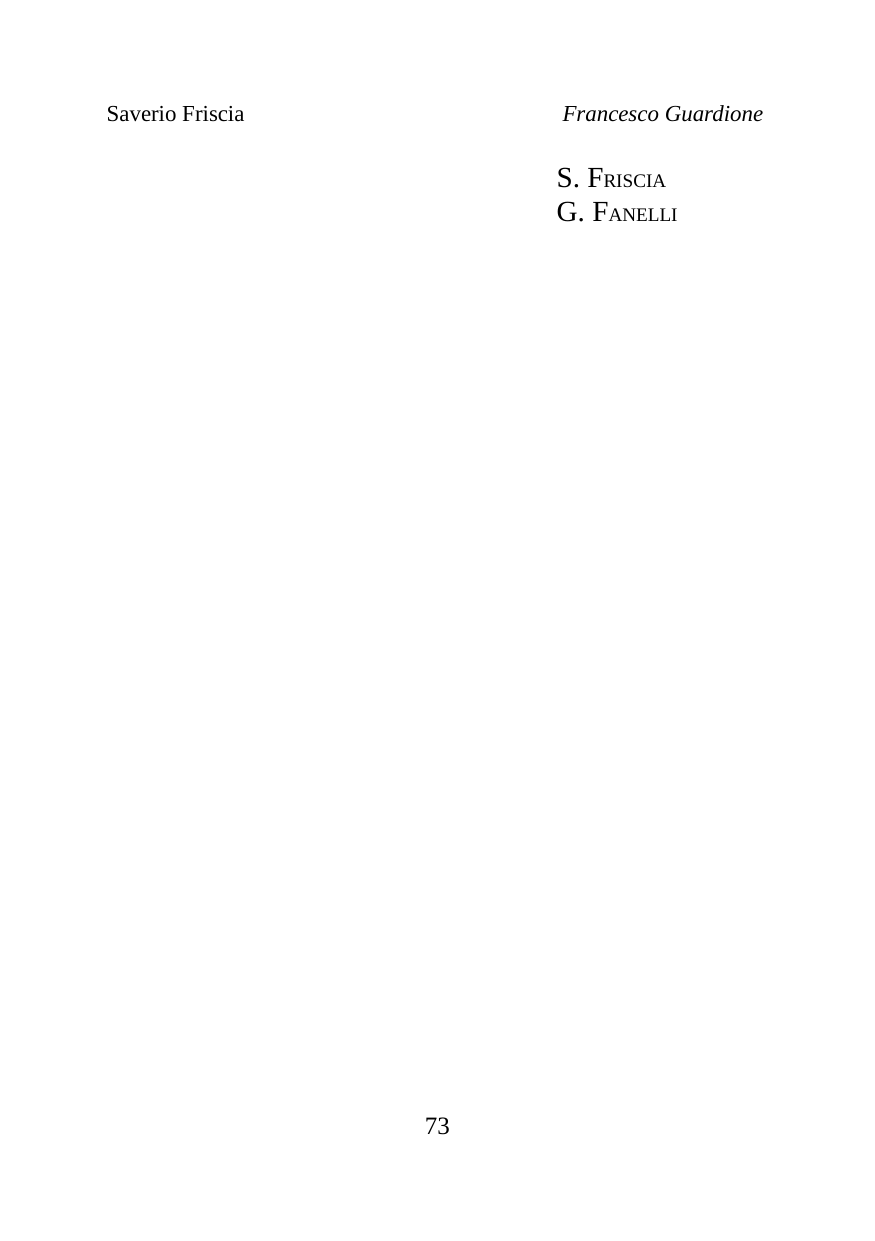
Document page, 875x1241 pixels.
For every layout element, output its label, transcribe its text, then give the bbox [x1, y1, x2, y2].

text S. Friscia [106, 160, 768, 194]
text G. Fanelli [106, 194, 768, 227]
